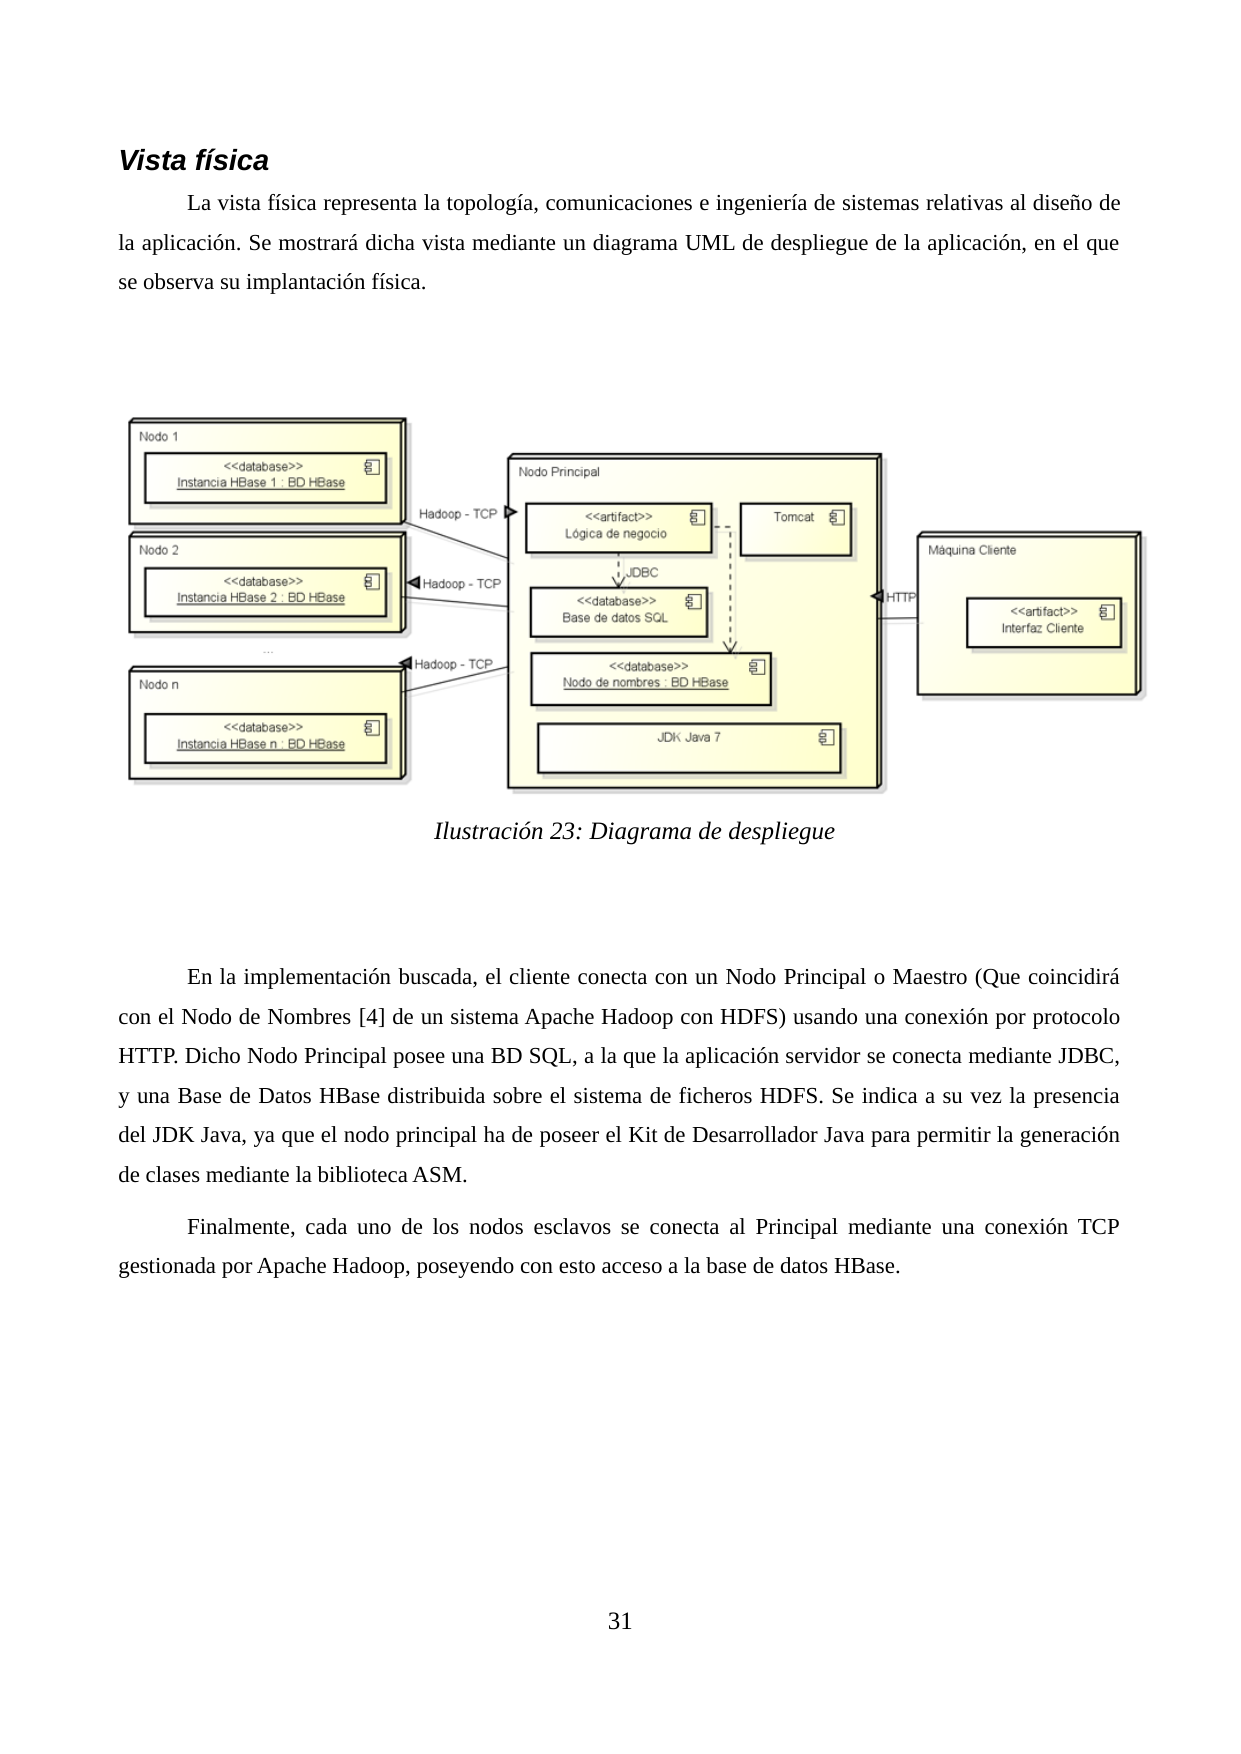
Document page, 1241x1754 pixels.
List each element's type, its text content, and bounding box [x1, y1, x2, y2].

text [119, 353, 1153, 372]
text En la implementación buscada, el cliente conecta con un Nodo Principal o Maestro (Que coincidirá con el Nodo de Nombres [4] de un sistema Apache Hadoop con HDFS) usando una conexión por protocolo HTTP. Dicho Nodo Principal posee una BD SQL, a la que la aplicación servidor se conecta mediante JDBC, y una Base de Datos HBase distribuida sobre el sistema de ficheros HDFS. Se indica a su vez la presencia del JDK Java, ya que el nodo principal ha de poseer el Kit de Desarrollador Java para permitir la generación de clases mediante la biblioteca ASM. [118, 963, 1122, 1187]
text La vista física representa la topología, comunicaciones e ingeniería de sistemas relativas al diseño de la aplicación. Se mostrará dicha vista mediante un diagrama UML de despliegue de la aplicación, en el que se observa su implantación física. [118, 189, 1122, 294]
text Finalmente, cada uno de los nodos esclavos se conecta al Principal mediante una conexión TCP gestionada por Apache Hadoop, poseyendo con esto acceso a la base de datos HBase. [118, 1213, 1122, 1279]
picture [118, 372, 1153, 816]
text [119, 341, 1153, 353]
text [119, 844, 1153, 898]
subtitle Vista física [118, 143, 1122, 177]
text Ilustración 23: Diagrama de despliegue [119, 816, 1153, 844]
